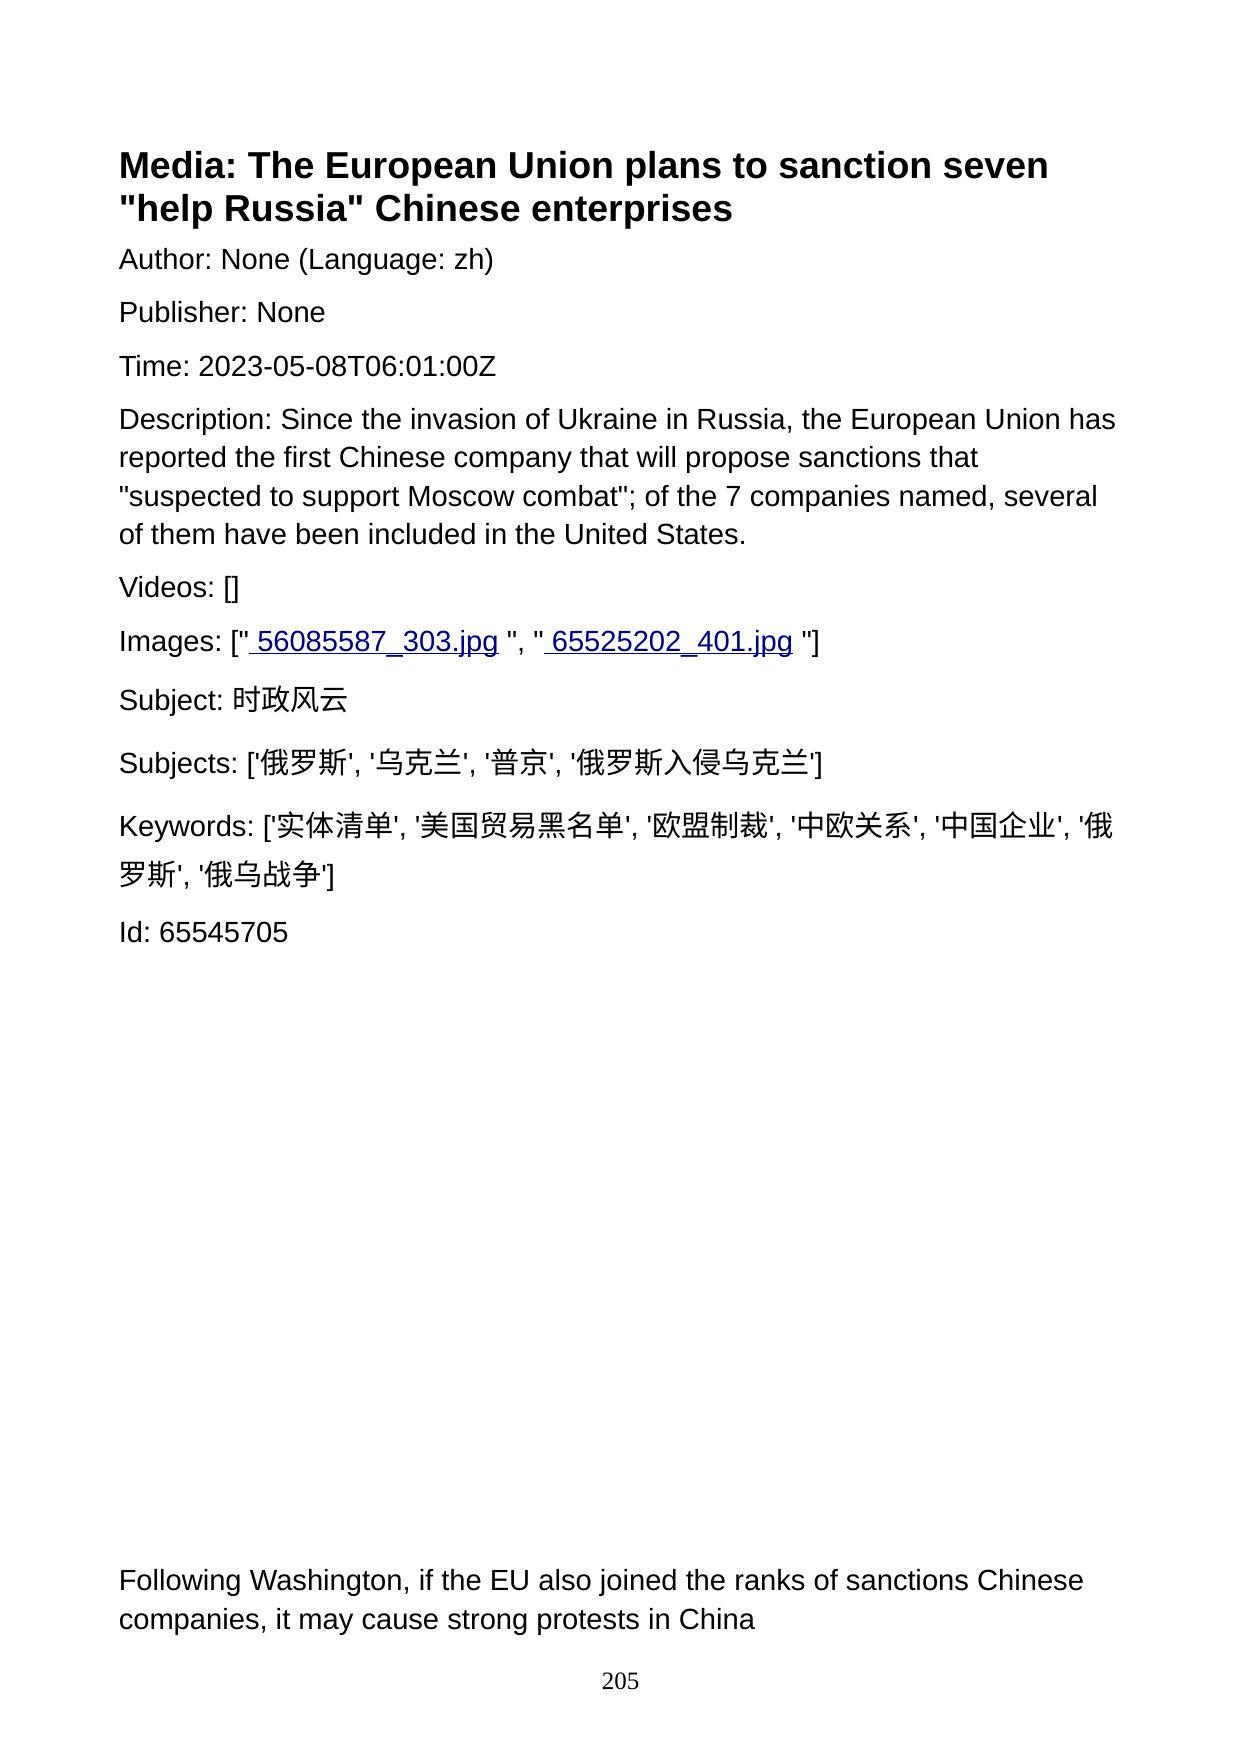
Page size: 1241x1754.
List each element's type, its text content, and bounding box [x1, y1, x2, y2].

text Subjects: ['俄罗斯', '乌克兰', '普京', '俄罗斯入侵乌克兰'] [118, 740, 1122, 782]
text Following Washington, if the EU also joined the ranks of sanctions Chinese companies, it may cause strong protests in China [118, 968, 1122, 1635]
text Description: Since the invasion of Ukraine in Russia, the European Union has reported the first Chinese company that will propose sanctions that "suspected to support Moscow combat"; of the 7 companies named, several of them have been included in the United States. [118, 402, 1122, 551]
text Author: None (Language: zh) [118, 242, 1122, 276]
text Videos: [] [118, 570, 1122, 604]
text Publisher: None [118, 295, 1122, 329]
text Subject: 时政风云 [118, 677, 1122, 719]
text Time: 2023-05-08T06:01:00Z [118, 348, 1122, 382]
subtitle Media: The European Union plans to sanction seven "help Russia" Chinese enterprises [118, 143, 1122, 230]
text Images: [" 56085587_303.jpg ", " 65525202_401.jpg "] [118, 623, 1122, 657]
text Id: 65545705 [118, 914, 1122, 948]
text Keywords: ['实体清单', '美国贸易黑名单', '欧盟制裁', '中欧关系', '中国企业', '俄罗斯', '俄乌战争'] [118, 803, 1122, 894]
